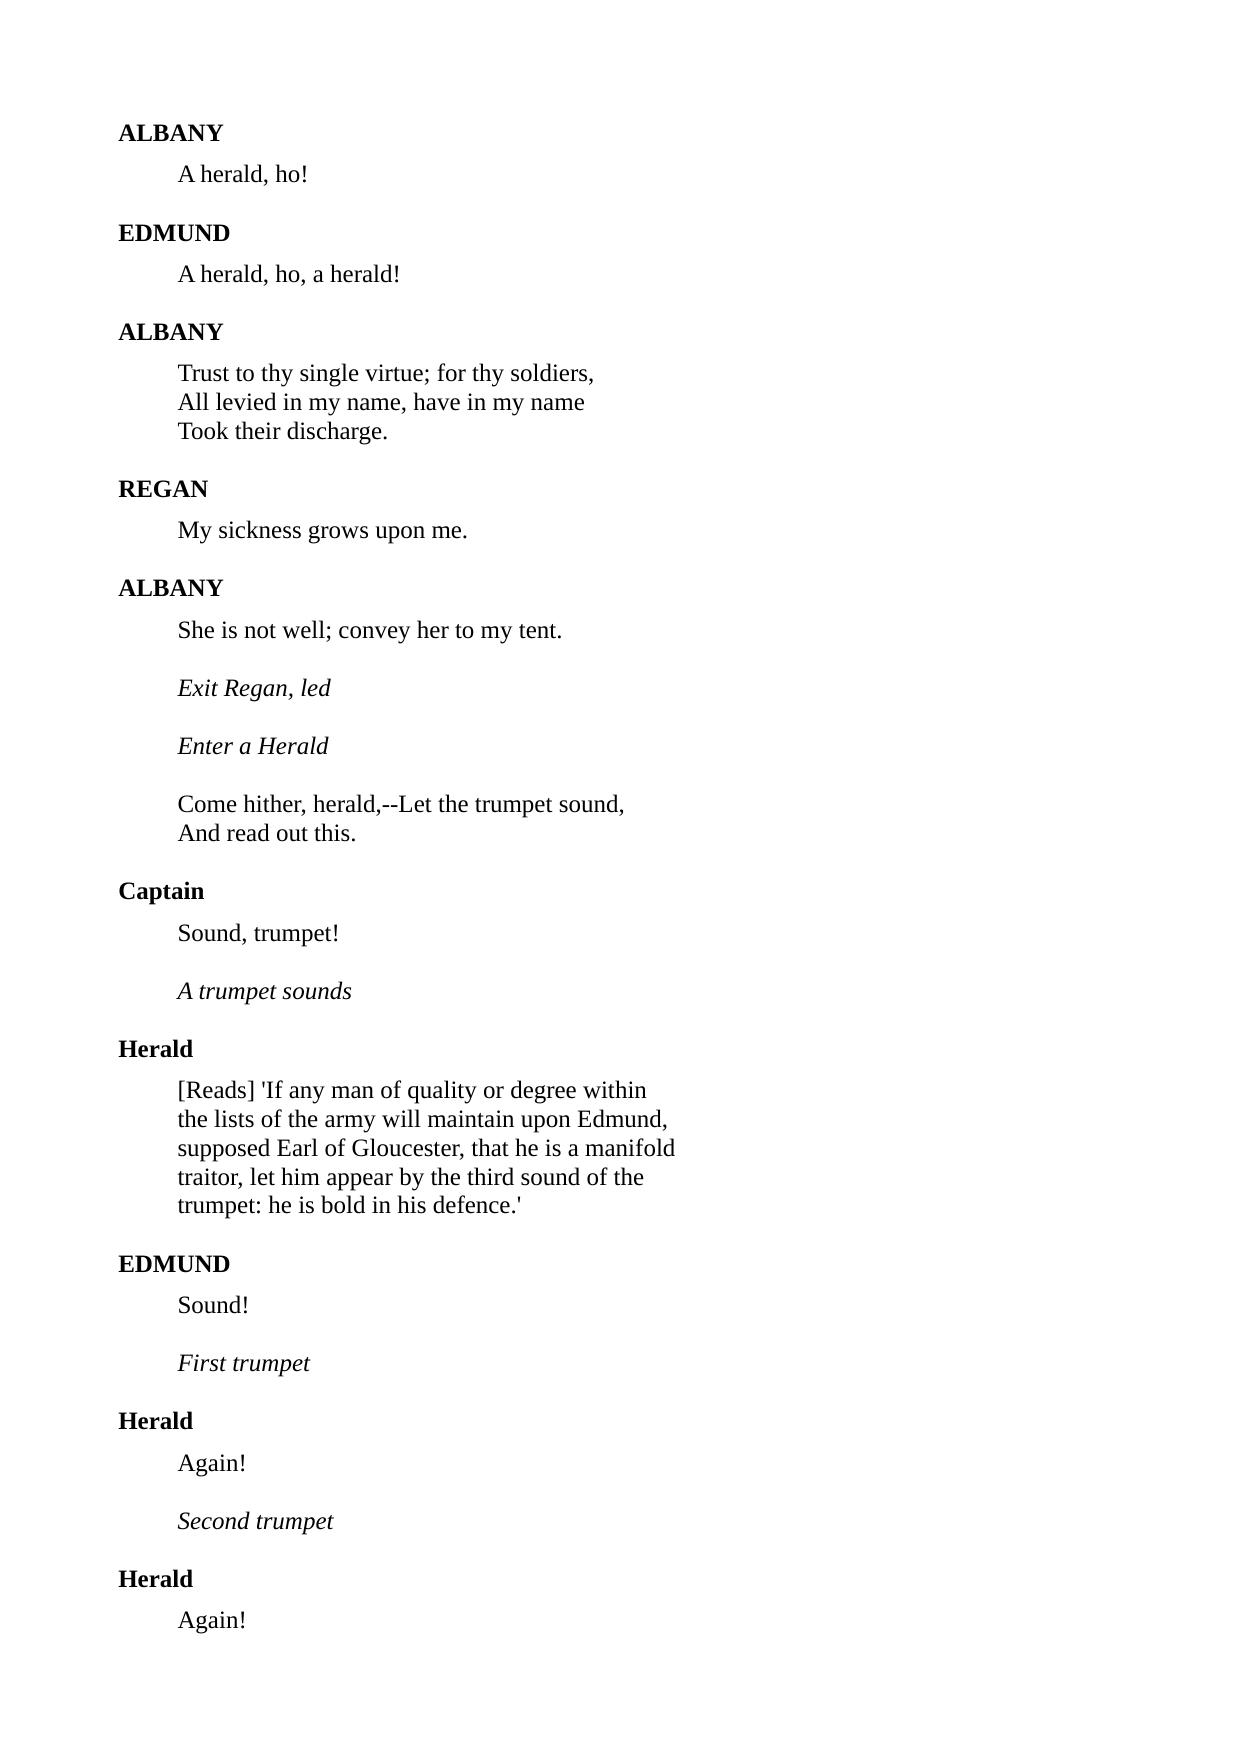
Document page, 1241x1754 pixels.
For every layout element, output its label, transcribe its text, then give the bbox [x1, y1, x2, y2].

text Again! [177, 1448, 1063, 1476]
text A trumpet sounds [177, 976, 1063, 1005]
text Sound, trumpet! [177, 918, 1063, 946]
text ALBANY [118, 118, 1122, 147]
text A herald, ho! [177, 159, 1063, 188]
text Come hither, herald,--Let the trumpet sound, And read out this. [177, 789, 1063, 847]
text Herald [118, 1406, 1122, 1435]
text First trumpet [177, 1348, 1063, 1377]
text Captain [118, 876, 1122, 905]
text EDMUND [118, 1249, 1122, 1277]
text ALBANY [118, 317, 1122, 346]
text Sound! [177, 1290, 1063, 1319]
text Herald [118, 1034, 1122, 1063]
text Enter a Herald [177, 731, 1063, 760]
text [Reads] 'If any man of quality or degree within the lists of the army will maintain upon Edmund, supposed Earl of Gloucester, that he is a manifold traitor, let him appear by the third sound of the trumpet: he is bold in his defence.' [177, 1075, 1063, 1219]
text A herald, ho, a herald! [177, 259, 1063, 288]
text Herald [118, 1564, 1122, 1593]
text Again! [177, 1605, 1063, 1634]
text Trust to thy single virtue; for thy soldiers, All levied in my name, have in my name Took their discharge. [177, 358, 1063, 444]
text ALBANY [118, 573, 1122, 602]
text Second trumpet [177, 1506, 1063, 1534]
text She is not well; convey her to my tent. [177, 615, 1063, 643]
text EDMUND [118, 218, 1122, 246]
text My sickness grows upon me. [177, 515, 1063, 544]
text Exit Regan, led [177, 673, 1063, 702]
text REGAN [118, 474, 1122, 503]
